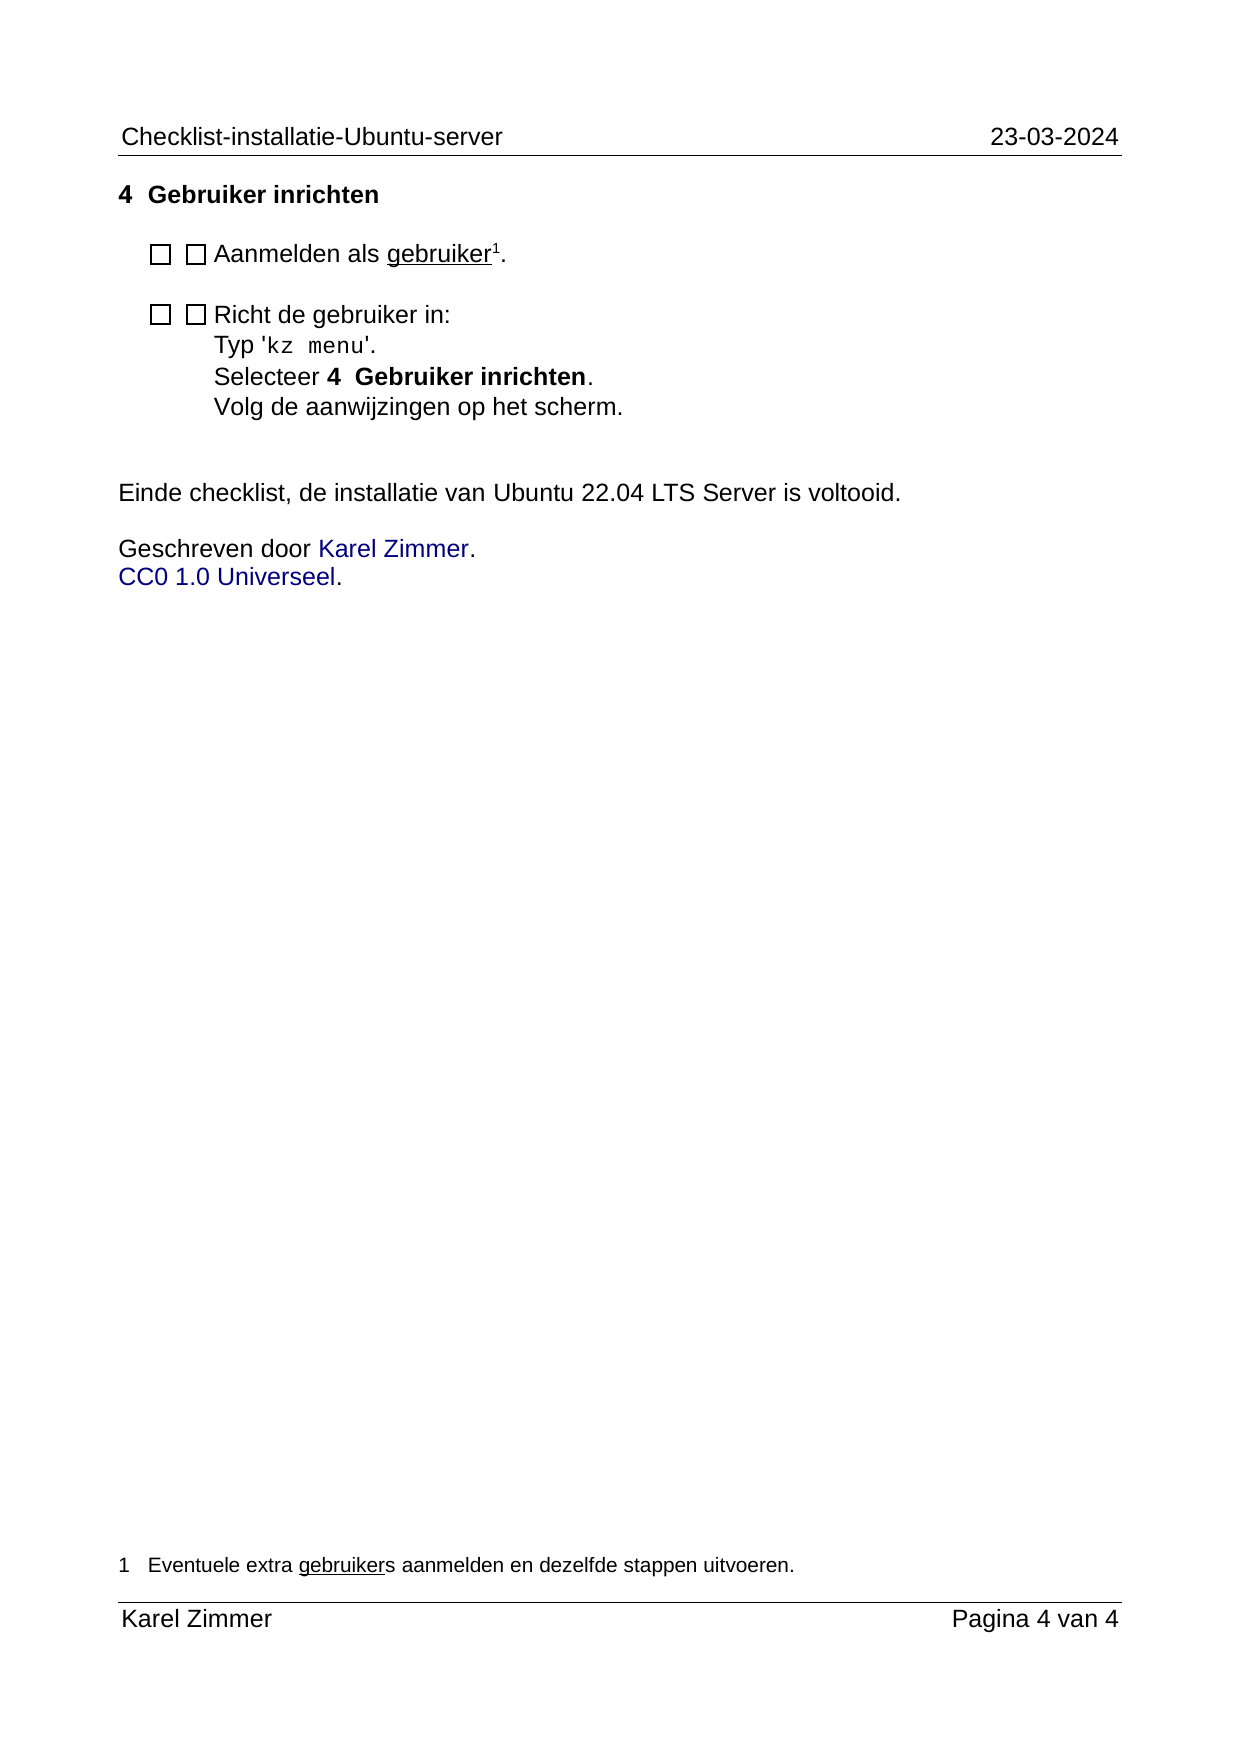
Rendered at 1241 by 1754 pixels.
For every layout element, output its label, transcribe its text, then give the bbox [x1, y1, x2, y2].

table_cell [142, 330, 177, 362]
table_header [142, 239, 177, 269]
table_cell [177, 300, 213, 330]
text Geschreven door Karel Zimmer. [118, 534, 1122, 563]
table_cell [177, 392, 213, 422]
table_cell [177, 362, 213, 392]
table_cell [142, 362, 177, 392]
table_header [118, 239, 142, 269]
text Einde checklist, de installatie van Ubuntu 22.04 LTS Server is voltooid. [118, 478, 1122, 507]
table_cell [118, 269, 142, 300]
table_cell [118, 362, 142, 392]
table_cell [142, 269, 177, 300]
table_cell Typ 'kz menu'. [213, 330, 1122, 362]
table_cell [118, 300, 142, 330]
list Gebruiker inrichten [118, 177, 1122, 211]
table_header [177, 239, 213, 269]
table_cell [177, 330, 213, 362]
table_header Aanmelden als gebruiker. [213, 239, 1122, 269]
table_cell [142, 300, 177, 330]
table_cell [118, 392, 142, 422]
table_cell Selecteer 4 Gebruiker inrichten. [213, 362, 1122, 392]
table_cell [142, 392, 177, 422]
text CC0 1.0 Universeel. [118, 563, 1122, 591]
table_cell [118, 330, 142, 362]
table_cell Volg de aanwijzingen op het scherm. [213, 392, 1122, 422]
table_cell [213, 269, 1122, 300]
table_cell [177, 269, 213, 300]
table_cell Richt de gebruiker in: [213, 300, 1122, 330]
